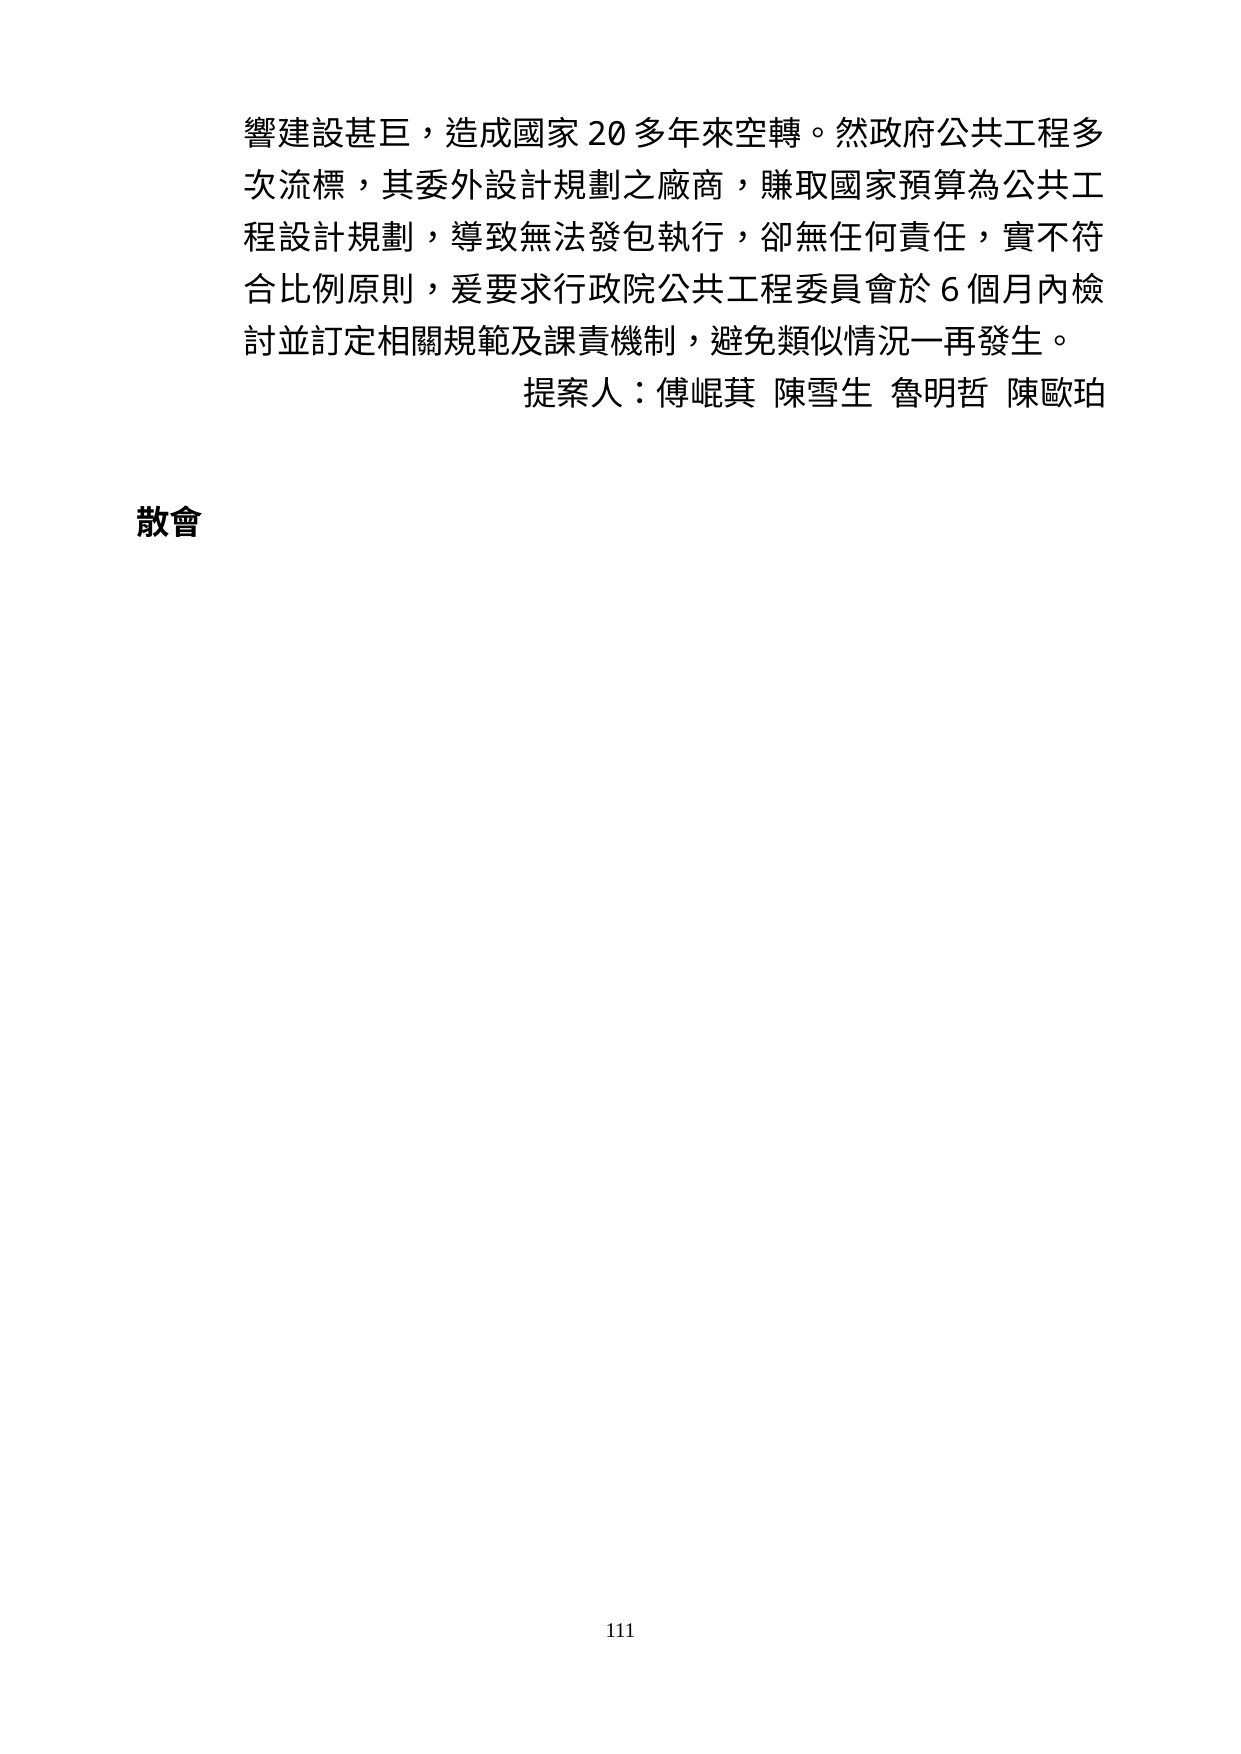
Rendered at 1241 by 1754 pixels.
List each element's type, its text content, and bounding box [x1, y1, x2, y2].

text 提案人：傅崐萁 陳雪生 魯明哲 陳歐珀 [523, 364, 1117, 416]
text 響建設甚巨，造成國家20多年來空轉。然政府公共工程多次流標，其委外設計規劃之廠商，賺取國家預算為公共工程設計規劃，導致無法發包執行，卻無任何責任，實不符合比例原則，爰要求行政院公共工程委員會於6個月內檢討並訂定相關規範及課責機制，避免類似情況一再發生。 [175, 103, 1104, 364]
text 散會 [136, 478, 1104, 541]
